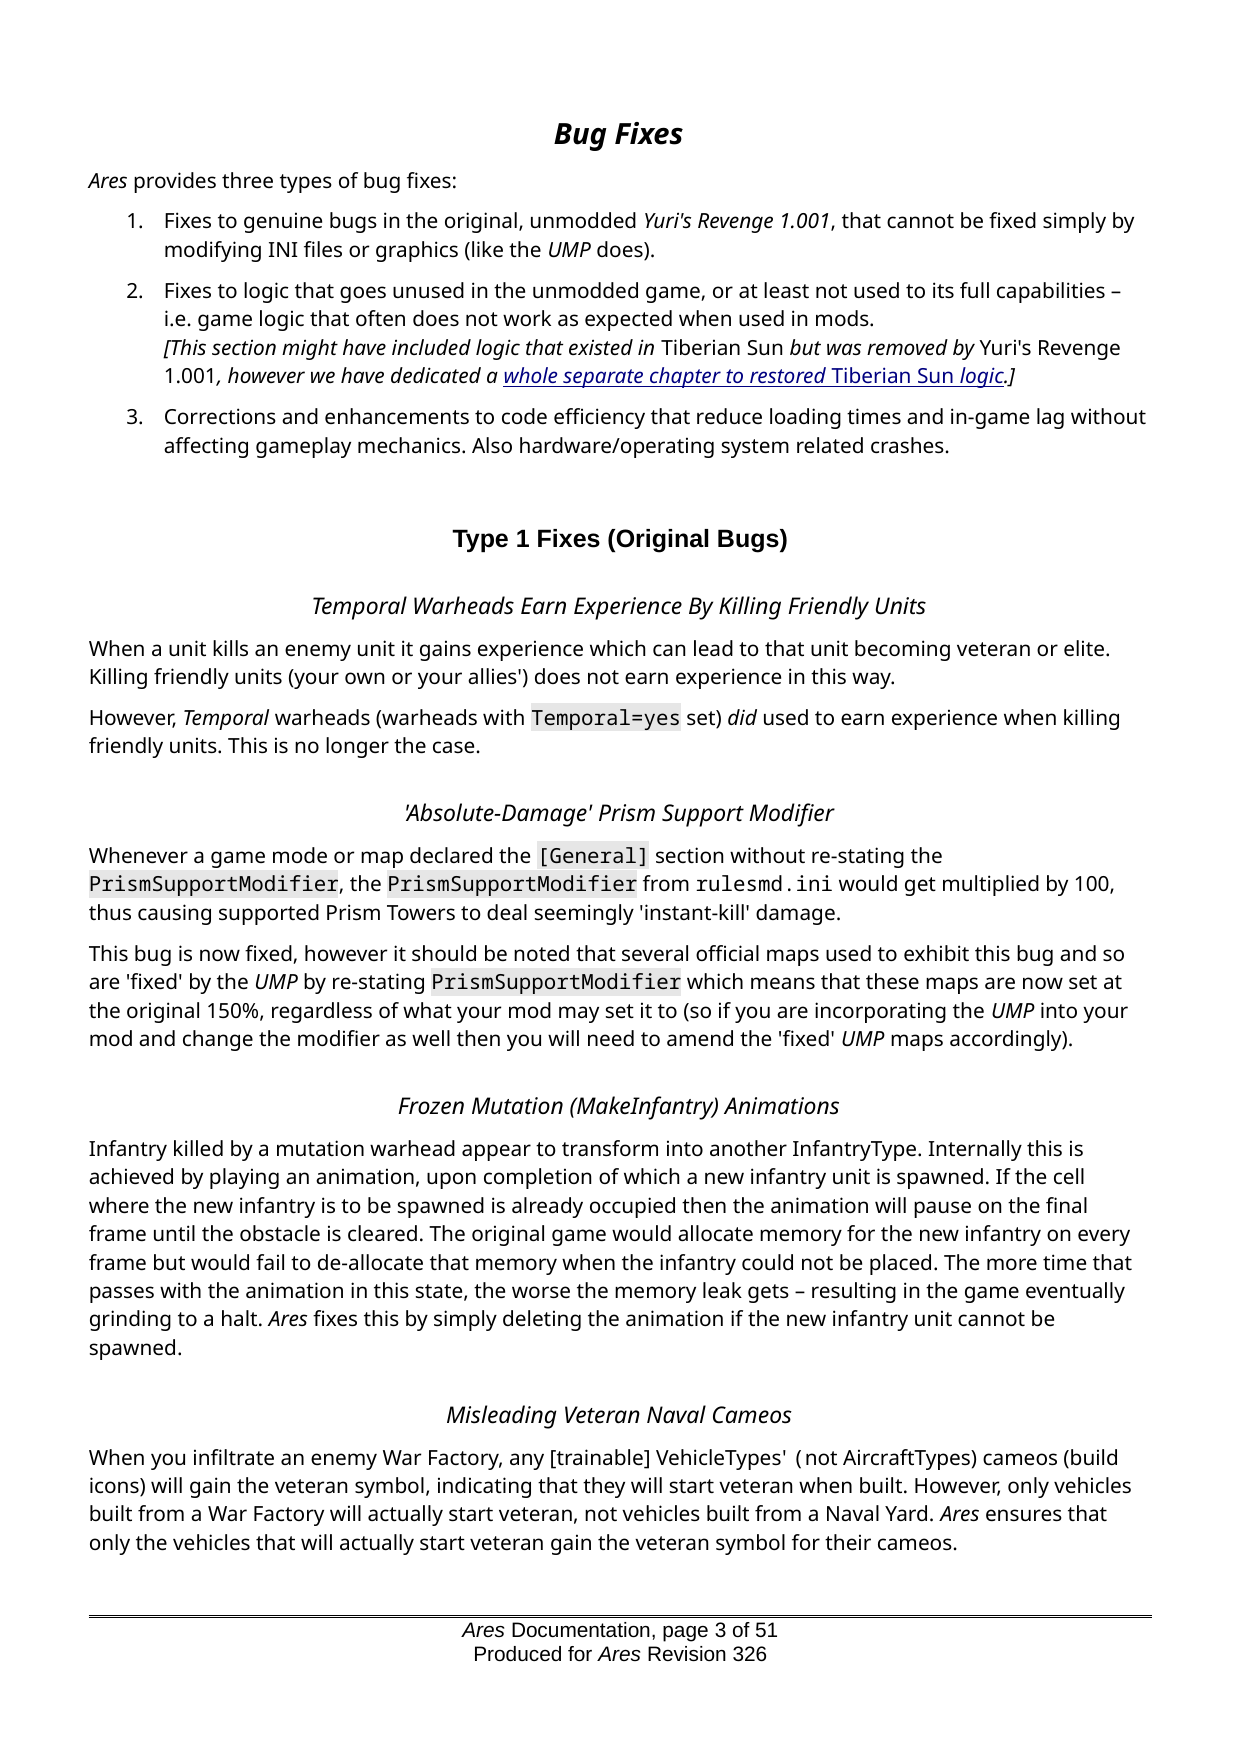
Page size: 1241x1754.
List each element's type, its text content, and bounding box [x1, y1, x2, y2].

text Infantry killed by a mutation warhead appear to transform into another InfantryType. Internally this is achieved by playing an animation, upon completion of which a new infantry unit is spawned. If the cell where the new infantry is to be spawned is already occupied then the animation will pause on the final frame until the obstacle is cleared. The original game would allocate memory for the new infantry on every frame but would fail to de-allocate that memory when the infantry could not be placed. The more time that passes with the animation in this state, the worse the memory leak gets – resulting in the game eventually grinding to a halt. Ares fixes this by simply deleting the animation if the new infantry unit cannot be spawned. [88, 1134, 1152, 1361]
text When you infiltrate an enemy War Factory, any [trainable] VehicleTypes' (not AircraftTypes) cameos (build icons) will gain the veteran symbol, indicating that they will start veteran when built. However, only vehicles built from a War Factory will actually start veteran, not vehicles built from a Naval Yard. Ares ensures that only the vehicles that will actually start veteran gain the veteran symbol for their cameos. [88, 1443, 1152, 1556]
list Corrections and enhancements to code efficiency that reduce loading times and in-game lag without affecting gameplay mechanics. Also hardware/operating system related crashes. [126, 402, 1152, 459]
subtitle Type 1 Fixes (Original Bugs) [88, 524, 1152, 553]
text This bug is now fixed, however it should be noted that several official maps used to exhibit this bug and so are 'fixed' by the UMP by re-stating PrismSupportModifier which means that these maps are now set at the original 150%, regardless of what your mod may set it to (so if you are incorporating the UMP into your mod and change the modifier as well then you will need to amend the 'fixed' UMP maps accordingly). [88, 939, 1152, 1053]
subtitle Bug Fixes [88, 113, 1152, 153]
subtitle Misleading Veteran Naval Cameos [88, 1399, 1152, 1430]
text When a unit kills an enemy unit it gains experience which can lead to that unit becoming veteran or elite. Killing friendly units (your own or your allies') does not earn experience in this way. [88, 634, 1152, 691]
list Fixes to genuine bugs in the original, unmodded Yuri's Revenge 1.001, that cannot be fixed simply by modifying INI files or graphics (like the UMP does). [126, 207, 1152, 263]
text However, Temporal warheads (warheads with Temporal=yes set) did used to earn experience when killing friendly units. This is no longer the case. [88, 703, 1152, 760]
list Fixes to logic that goes unused in the unmodded game, or at least not used to its full capabilities – i.e. game logic that often does not work as expected when used in mods. [This section might have included logic that existed in Tiberian Sun but was removed by Yuri's Revenge 1.001, however we have dedicated a whole separate chapter to restored Tiberian Sun logic.] [126, 276, 1152, 390]
text Ares provides three types of bug fixes: [88, 166, 1152, 194]
subtitle Frozen Mutation (MakeInfantry) Animations [88, 1090, 1152, 1121]
subtitle 'Absolute-Damage' Prism Support Modifier [88, 797, 1152, 829]
text Whenever a game mode or map declared the [General] section without re-stating the PrismSupportModifier, the PrismSupportModifier from rulesmd.ini would get multiplied by 100, thus causing supported Prism Towers to deal seemingly 'instant-kill' damage. [88, 841, 1152, 926]
subtitle Temporal Warheads Earn Experience By Killing Friendly Units [88, 590, 1152, 621]
